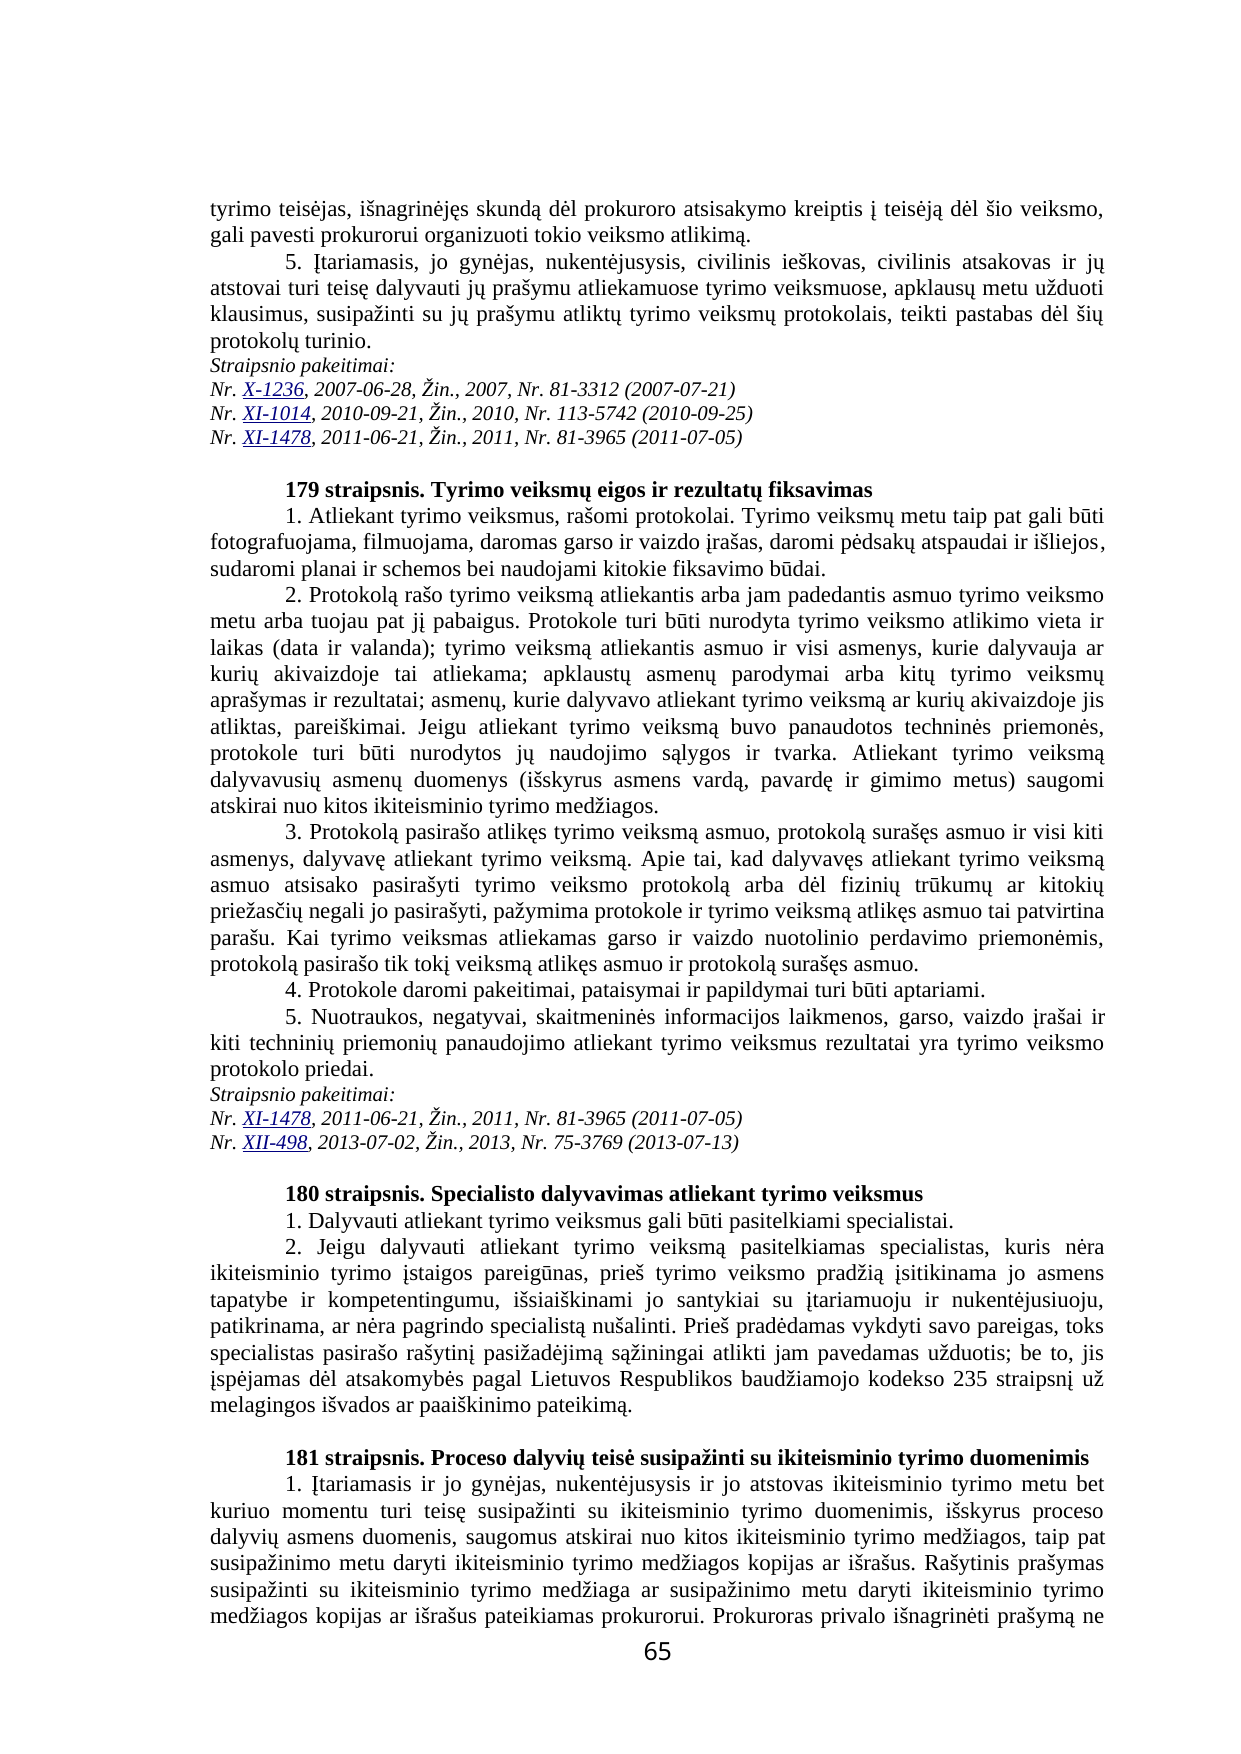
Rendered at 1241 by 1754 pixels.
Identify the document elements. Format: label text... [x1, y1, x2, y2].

text 179 straipsnis. Tyrimo veiksmų eigos ir rezultatų fiksavimas [210, 476, 1106, 502]
text Nr. X-1236, 2007-06-28, Žin., 2007, Nr. 81-3312 (2007-07-21) [210, 377, 1106, 401]
text tyrimo teisėjas, išnagrinėjęs skundą dėl prokuroro atsisakymo kreiptis į teisėją dėl šio veiksmo, gali pavesti prokurorui organizuoti tokio veiksmo atlikimą. [210, 195, 1106, 248]
text 1. Dalyvauti atliekant tyrimo veiksmus gali būti pasitelkiami specialistai. [210, 1207, 1106, 1233]
text 3. Protokolą pasirašo atlikęs tyrimo veiksmą asmuo, protokolą surašęs asmuo ir visi kiti asmenys, dalyvavę atliekant tyrimo veiksmą. Apie tai, kad dalyvavęs atliekant tyrimo veiksmą asmuo atsisako pasirašyti tyrimo veiksmo protokolą arba dėl fizinių trūkumų ar kitokių priežasčių negali jo pasirašyti, pažymima protokole ir tyrimo veiksmą atlikęs asmuo tai patvirtina parašu. Kai tyrimo veiksmas atliekamas garso ir vaizdo nuotolinio perdavimo priemonėmis, protokolą pasirašo tik tokį veiksmą atlikęs asmuo ir protokolą surašęs asmuo. [210, 818, 1106, 976]
text 180 straipsnis. Specialisto dalyvavimas atliekant tyrimo veiksmus [210, 1180, 1106, 1207]
text Nr. XII-498, 2013-07-02, Žin., 2013, Nr. 75-3769 (2013-07-13) [210, 1130, 1106, 1154]
text Nr. XI-1478, 2011-06-21, Žin., 2011, Nr. 81-3965 (2011-07-05) [210, 425, 1106, 449]
text 4. Protokole daromi pakeitimai, pataisymai ir papildymai turi būti aptariami. [210, 976, 1106, 1003]
text 5. Įtariamasis, jo gynėjas, nukentėjusysis, civilinis ieškovas, civilinis atsakovas ir jų atstovai turi teisę dalyvauti jų prašymu atliekamuose tyrimo veiksmuose, apklausų metu užduoti klausimus, susipažinti su jų prašymu atliktų tyrimo veiksmų protokolais, teikti pastabas dėl šių protokolų turinio. [210, 248, 1106, 353]
text 2. Jeigu dalyvauti atliekant tyrimo veiksmą pasitelkiamas specialistas, kuris nėra ikiteisminio tyrimo įstaigos pareigūnas, prieš tyrimo veiksmo pradžią įsitikinama jo asmens tapatybe ir kompetentingumu, išsiaiškinami jo santykiai su įtariamuoju ir nukentėjusiuoju, patikrinama, ar nėra pagrindo specialistą nušalinti. Prieš pradėdamas vykdyti savo pareigas, toks specialistas pasirašo rašytinį pasižadėjimą sąžiningai atlikti jam pavedamas užduotis; be to, jis įspėjamas dėl atsakomybės pagal Lietuvos Respublikos baudžiamojo kodekso 235 straipsnį už melagingos išvados ar paaiškinimo pateikimą. [210, 1233, 1106, 1418]
text 5. Nuotraukos, negatyvai, skaitmeninės informacijos laikmenos, garso, vaizdo įrašai ir kiti techninių priemonių panaudojimo atliekant tyrimo veiksmus rezultatai yra tyrimo veiksmo protokolo priedai. [210, 1003, 1106, 1082]
text 1. Įtariamasis ir jo gynėjas, nukentėjusysis ir jo atstovas ikiteisminio tyrimo metu bet kuriuo momentu turi teisę susipažinti su ikiteisminio tyrimo duomenimis, išskyrus proceso dalyvių asmens duomenis, saugomus atskirai nuo kitos ikiteisminio tyrimo medžiagos, taip pat susipažinimo metu daryti ikiteisminio tyrimo medžiagos kopijas ar išrašus. Rašytinis prašymas susipažinti su ikiteisminio tyrimo medžiaga ar susipažinimo metu daryti ikiteisminio tyrimo medžiagos kopijas ar išrašus pateikiamas prokurorui. Prokuroras privalo išnagrinėti prašymą ne [210, 1470, 1106, 1628]
text 181 straipsnis. Proceso dalyvių teisė susipažinti su ikiteisminio tyrimo duomenimis [285, 1444, 1106, 1470]
text 1. Atliekant tyrimo veiksmus, rašomi protokolai. Tyrimo veiksmų metu taip pat gali būti fotografuojama, filmuojama, daromas garso ir vaizdo įrašas, daromi pėdsakų atspaudai ir išliejos, sudaromi planai ir schemos bei naudojami kitokie fiksavimo būdai. [210, 502, 1106, 581]
text Straipsnio pakeitimai: [210, 1082, 1106, 1106]
text Straipsnio pakeitimai: [210, 353, 1106, 377]
text Nr. XI-1014, 2010-09-21, Žin., 2010, Nr. 113-5742 (2010-09-25) [210, 401, 1106, 425]
text Nr. XI-1478, 2011-06-21, Žin., 2011, Nr. 81-3965 (2011-07-05) [210, 1106, 1106, 1130]
text 2. Protokolą rašo tyrimo veiksmą atliekantis arba jam padedantis asmuo tyrimo veiksmo metu arba tuojau pat jį pabaigus. Protokole turi būti nurodyta tyrimo veiksmo atlikimo vieta ir laikas (data ir valanda); tyrimo veiksmą atliekantis asmuo ir visi asmenys, kurie dalyvauja ar kurių akivaizdoje tai atliekama; apklaustų asmenų parodymai arba kitų tyrimo veiksmų aprašymas ir rezultatai; asmenų, kurie dalyvavo atliekant tyrimo veiksmą ar kurių akivaizdoje jis atliktas, pareiškimai. Jeigu atliekant tyrimo veiksmą buvo panaudotos techninės priemonės, protokole turi būti nurodytos jų naudojimo sąlygos ir tvarka. Atliekant tyrimo veiksmą dalyvavusių asmenų duomenys (išskyrus asmens vardą, pavardę ir gimimo metus) saugomi atskirai nuo kitos ikiteisminio tyrimo medžiagos. [210, 581, 1106, 818]
